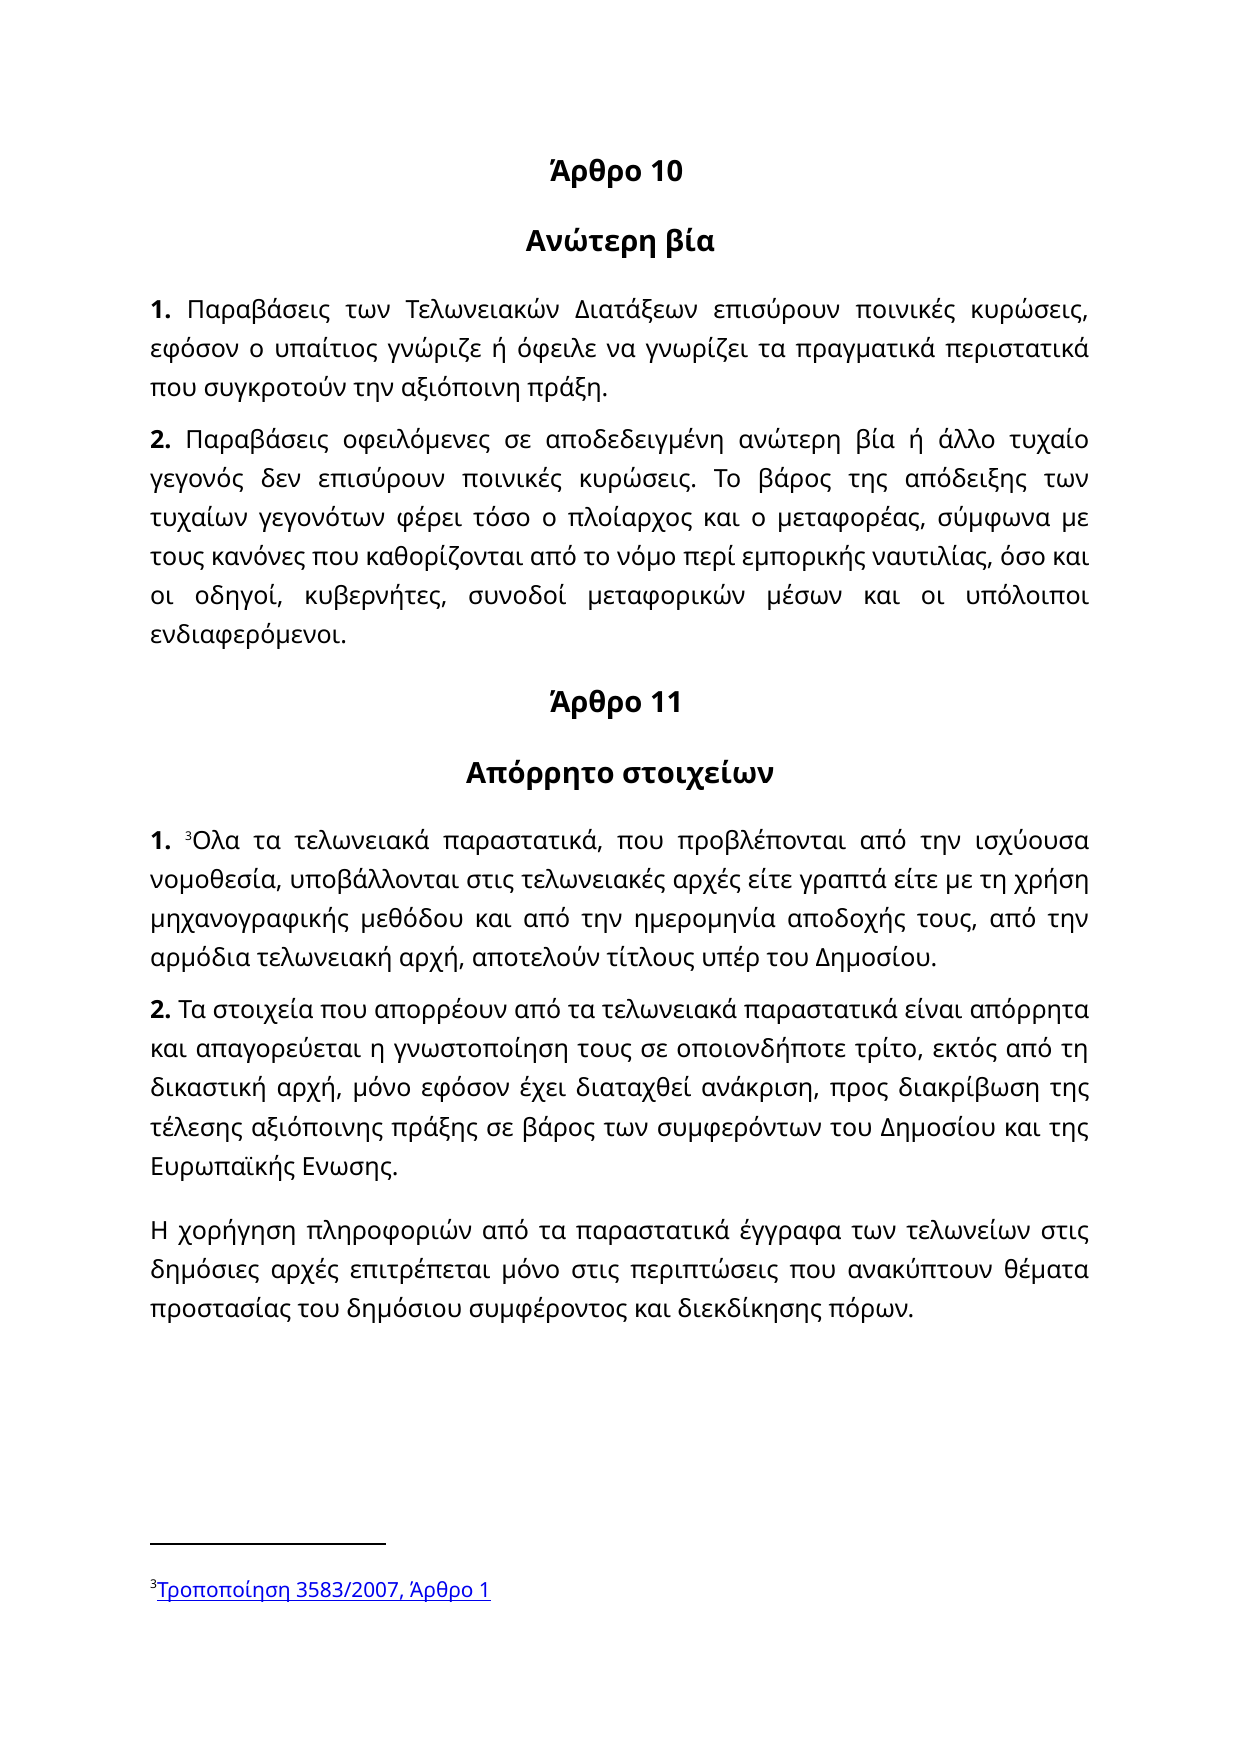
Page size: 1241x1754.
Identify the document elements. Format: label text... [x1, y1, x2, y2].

subtitle Άρθρο 11 [150, 681, 1090, 721]
text 1. Παραβάσεις των Τελωνειακών Διατάξεων επισύρουν ποινικές κυρώσεις, εφόσον ο υπαίτιος γνώριζε ή όφειλε να γνωρίζει τα πραγματικά περιστατικά που συγκροτούν την αξιόποινη πράξη. [150, 291, 1090, 404]
text Η χορήγηση πληροφοριών από τα παραστατικά έγγραφα των τελωνείων στις δημόσιες αρχές επιτρέπεται μόνο στις περιπτώσεις που ανακύπτουν θέματα προστασίας του δημόσιου συμφέροντος και διεκδίκησης πόρων. [150, 1212, 1090, 1325]
text 2. Παραβάσεις οφειλόμενες σε αποδεδειγμένη ανώτερη βία ή άλλο τυχαίο γεγονός δεν επισύρουν ποινικές κυρώσεις. Το βάρος της απόδειξης των τυχαίων γεγονότων φέρει τόσο ο πλοίαρχος και ο μεταφορέας, σύμφωνα με τους κανόνες που καθορίζονται από το νόμο περί εμπορικής ναυτιλίας, όσο και οι οδηγοί, κυβερνήτες, συνοδοί μεταφορικών μέσων και οι υπόλοιποι ενδιαφερόμενοι. [150, 421, 1090, 651]
subtitle Απόρρητο στοιχείων [150, 752, 1090, 792]
subtitle Άρθρο 10 [150, 150, 1090, 190]
text 2. Τα στοιχεία που απορρέουν από τα τελωνειακά παραστατικά είναι απόρρητα και απαγορεύεται η γνωστοποίηση τους σε οποιονδήποτε τρίτο, εκτός από τη δικαστική αρχή, μόνο εφόσον έχει διαταχθεί ανάκριση, προς διακρίβωση της τέλεσης αξιόποινης πράξης σε βάρος των συμφερόντων του Δημοσίου και της Ευρωπαϊκής Ενωσης. [150, 992, 1090, 1182]
subtitle Ανώτερη βία [150, 221, 1090, 260]
text Τροποποίηση 3583/2007, Άρθρο 1 [150, 1576, 1090, 1604]
text 1. Ολα τα τελωνειακά παραστατικά, που προβλέπονται από την ισχύουσα νομοθεσία, υποβάλλονται στις τελωνειακές αρχές είτε γραπτά είτε με τη χρήση μηχανογραφικής μεθόδου και από την ημερομηνία αποδοχής τους, από την αρμόδια τελωνειακή αρχή, αποτελούν τίτλους υπέρ του Δημοσίου. [150, 822, 1090, 974]
